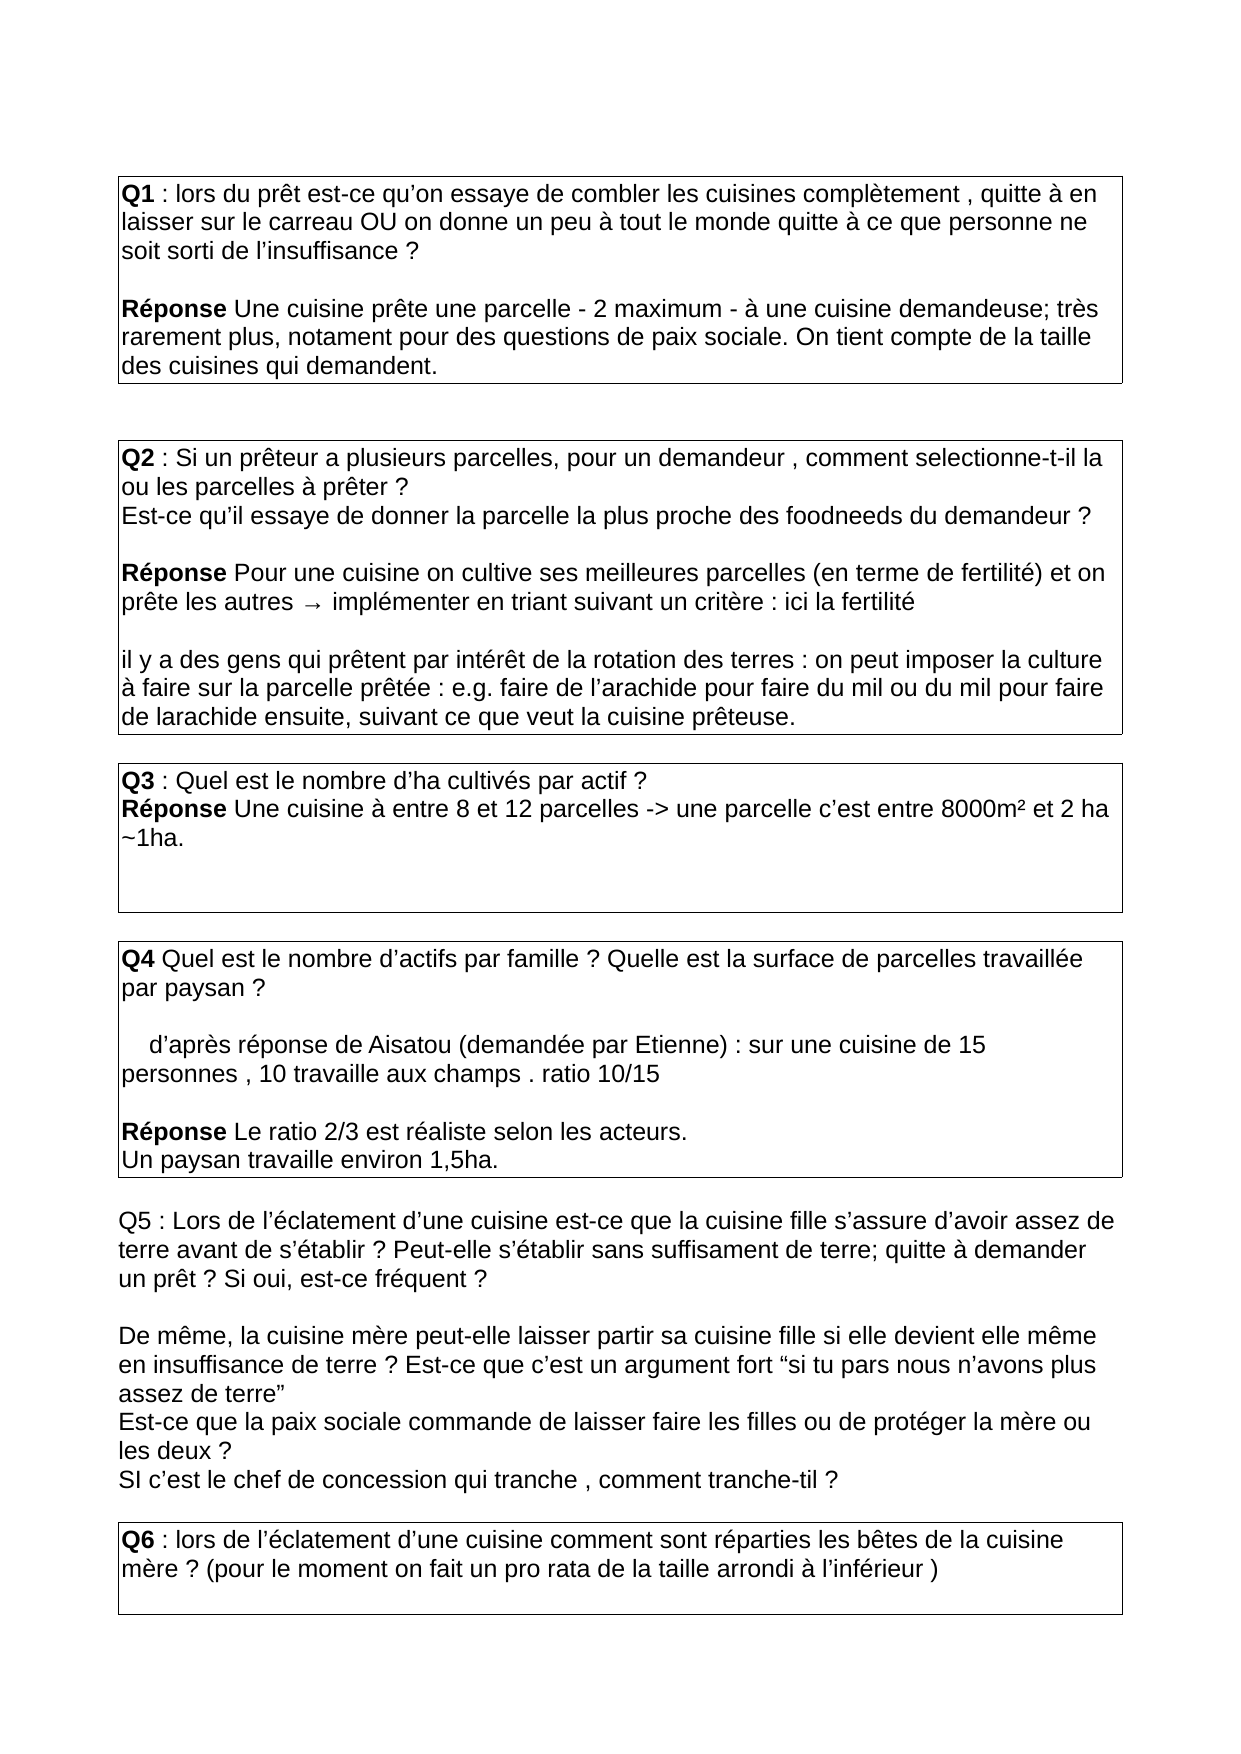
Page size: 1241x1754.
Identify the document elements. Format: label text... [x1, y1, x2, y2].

text Est-ce que la paix sociale commande de laisser faire les filles ou de protéger la mère ou les deux ? [118, 1407, 1122, 1465]
text Réponse Une cuisine à entre 8 et 12 parcelles -> une parcelle c’est entre 8000m² et 2 ha ~1ha. [119, 791, 1122, 852]
text Réponse Une cuisine prête une parcelle - 2 maximum - à une cuisine demandeuse; très rarement plus, notament pour des questions de paix sociale. On tient compte de la taille des cuisines qui demandent. [119, 291, 1122, 383]
text De même, la cuisine mère peut-elle laisser partir sa cuisine fille si elle devient elle même en insuffisance de terre ? Est-ce que c’est un argument fort “si tu pars nous n’avons plus assez de terre” [118, 1321, 1122, 1407]
text Q3 : Quel est le nombre d’ha cultivés par actif ? [119, 764, 1122, 791]
text d’après réponse de Aisatou (demandée par Etienne) : sur une cuisine de 15 personnes , 10 travaille aux champs . ratio 10/15 [119, 1027, 1122, 1088]
text Q1 : lors du prêt est-ce qu’on essaye de combler les cuisines complètement , quitte à en laisser sur le carreau OU on donne un peu à tout le monde quitte à ce que personne ne soit sorti de l’insuffisance ? [119, 177, 1122, 265]
text Réponse Le ratio 2/3 est réaliste selon les acteurs. [119, 1114, 1122, 1142]
text Q6 : lors de l’éclatement d’une cuisine comment sont réparties les bêtes de la cuisine mère ? (pour le moment on fait un pro rata de la taille arrondi à l’inférieur ) [119, 1523, 1122, 1583]
text Un paysan travaille environ 1,5ha. [119, 1142, 1122, 1177]
text SI c’est le chef de concession qui tranche , comment tranche-til ? [118, 1465, 1122, 1493]
text Q5 : Lors de l’éclatement d’une cuisine est-ce que la cuisine fille s’assure d’avoir assez de terre avant de s’établir ? Peut-elle s’établir sans suffisament de terre; quitte à demander un prêt ? Si oui, est-ce fréquent ? [118, 1206, 1122, 1292]
text il y a des gens qui prêtent par intérêt de la rotation des terres : on peut imposer la culture à faire sur la parcelle prêtée : e.g. faire de l’arachide pour faire du mil ou du mil pour faire de larachide ensuite, suivant ce que veut la cuisine prêteuse. [119, 642, 1122, 734]
text Q4 Quel est le nombre d’actifs par famille ? Quelle est la surface de parcelles travaillée par paysan ? [119, 942, 1122, 1002]
text Réponse Pour une cuisine on cultive ses meilleures parcelles (en terme de fertilité) et on prête les autres → implémenter en triant suivant un critère : ici la fertilité [119, 555, 1122, 616]
text Q2 : Si un prêteur a plusieurs parcelles, pour un demandeur , comment selectionne-t-il la ou les parcelles à prêter ? [119, 441, 1122, 498]
text Est-ce qu’il essaye de donner la parcelle la plus proche des foodneeds du demandeur ? [119, 498, 1122, 530]
